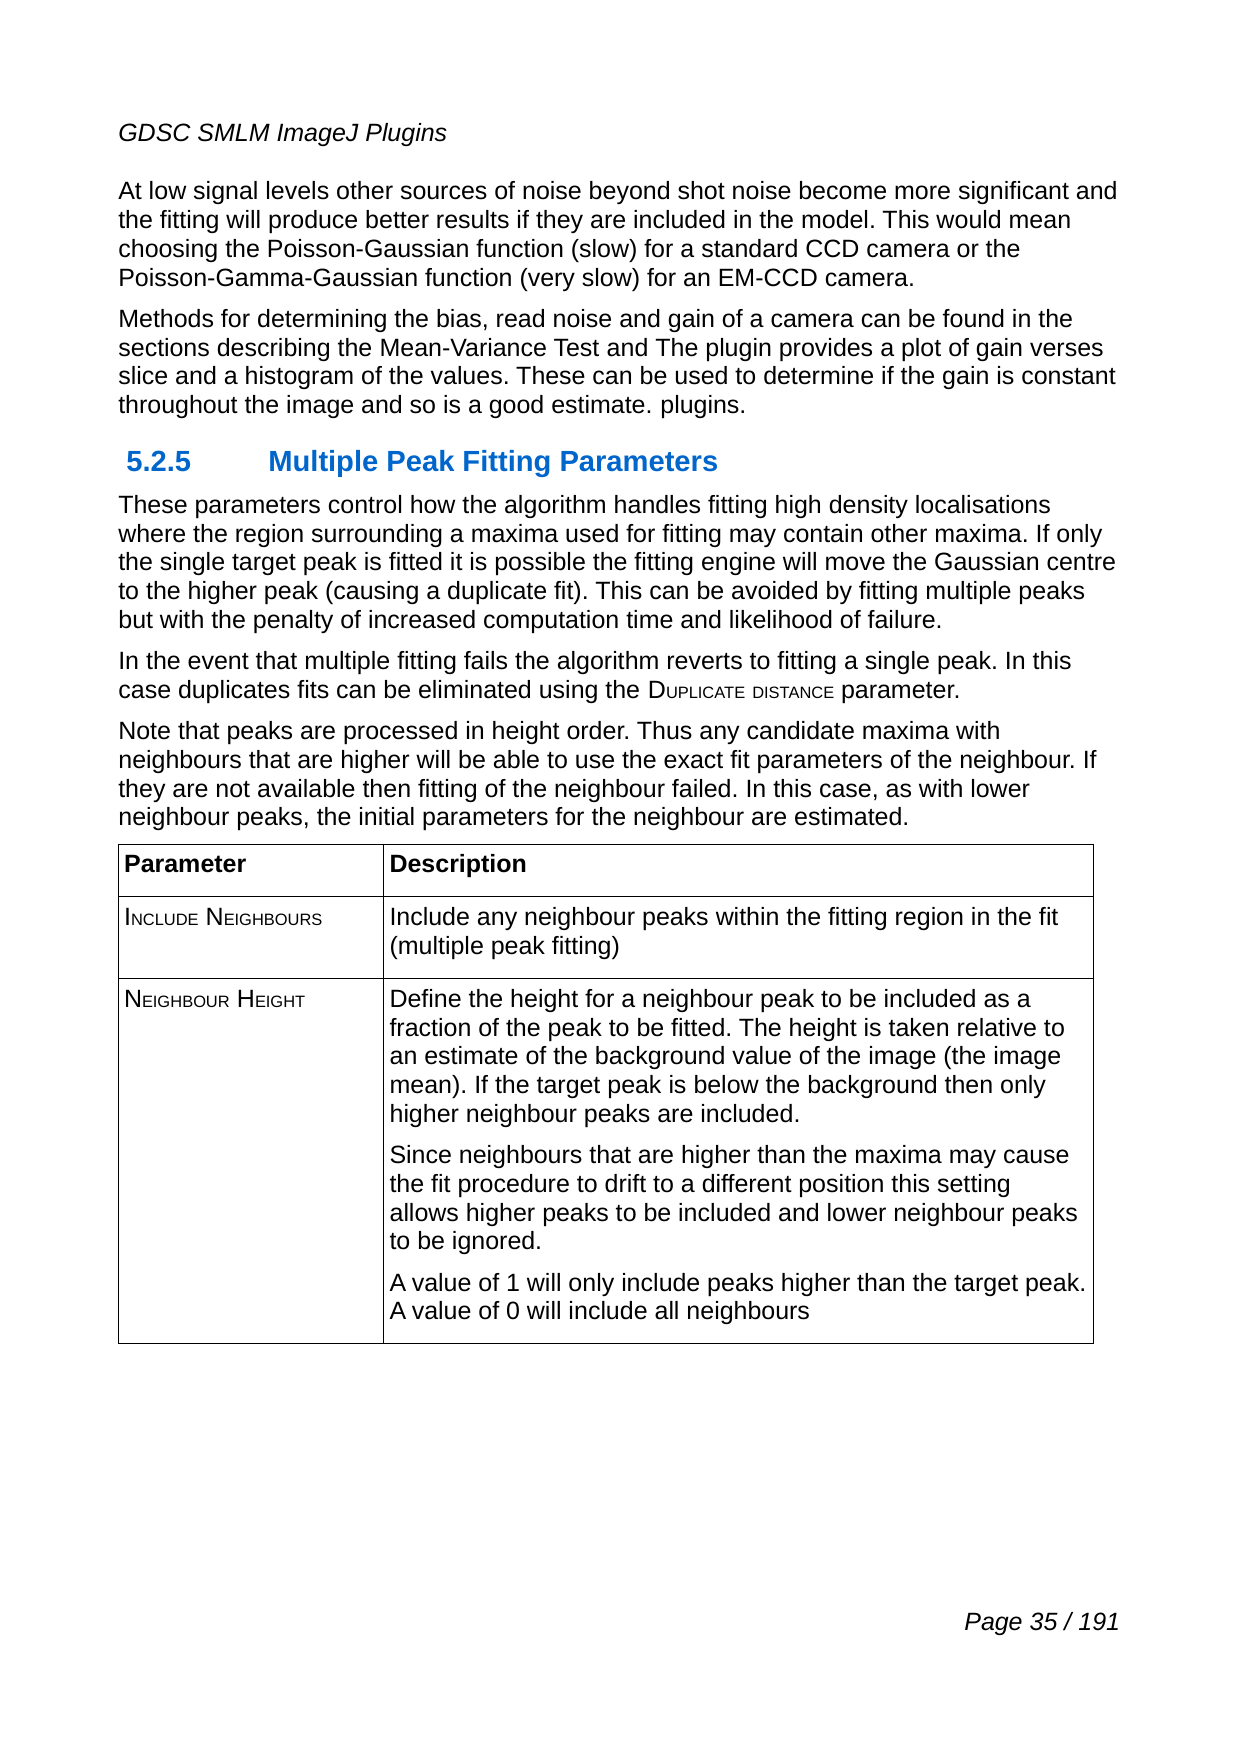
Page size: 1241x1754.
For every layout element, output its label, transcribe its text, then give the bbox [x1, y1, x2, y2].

table_cell Neighbour Height [119, 979, 383, 1343]
text In the event that multiple fitting fails the algorithm reverts to fitting a single peak. In this case duplicates fits can be eliminated using the Duplicate distance parameter. [118, 646, 1122, 704]
table_cell Include any neighbour peaks within the fitting region in the fit (multiple peak fitting) [384, 897, 1093, 978]
text At low signal levels other sources of noise beyond shot noise become more significant and the fitting will produce better results if they are included in the model. This would mean choosing the Poisson-Gaussian function (slow) for a standard CCD camera or the Poisson-Gamma-Gaussian function (very slow) for an EM-CCD camera. [118, 176, 1122, 291]
table_header Description [384, 845, 1093, 896]
table_cell Define the height for a neighbour peak to be included as a fraction of the peak to be fitted. The height is taken relative to an estimate of the background value of the image (the image mean). If the target peak is below the background then only higher neighbour peaks are included. Since neighbours that are higher than the maxima may cause the fit procedure to drift to a different position this setting allows higher peaks to be included and lower neighbour peaks to be ignored. A value of 1 will only include peaks higher than the target peak. A value of 0 will include all neighbours [384, 979, 1093, 1343]
subtitle Multiple Peak Fitting Parameters [118, 444, 1122, 477]
text Note that peaks are processed in height order. Thus any candidate maxima with neighbours that are higher will be able to use the exact fit parameters of the neighbour. If they are not available then fitting of the neighbour failed. In this case, as with lower neighbour peaks, the initial parameters for the neighbour are estimated. [118, 716, 1122, 831]
text These parameters control how the algorithm handles fitting high density localisations where the region surrounding a maxima used for fitting may contain other maxima. If only the single target peak is fitted it is possible the fitting engine will move the Gaussian centre to the higher peak (causing a duplicate fit). This can be avoided by fitting multiple peaks but with the penalty of increased computation time and likelihood of failure. [118, 490, 1122, 634]
table_cell Include Neighbours [119, 897, 383, 978]
text Methods for determining the bias, read noise and gain of a camera can be found in the sections describing the Mean-Variance Test and The plugin provides a plot of gain verses slice and a histogram of the values. These can be used to determine if the gain is constant throughout the image and so is a good estimate. plugins. [118, 304, 1122, 419]
table_header Parameter [119, 845, 383, 896]
